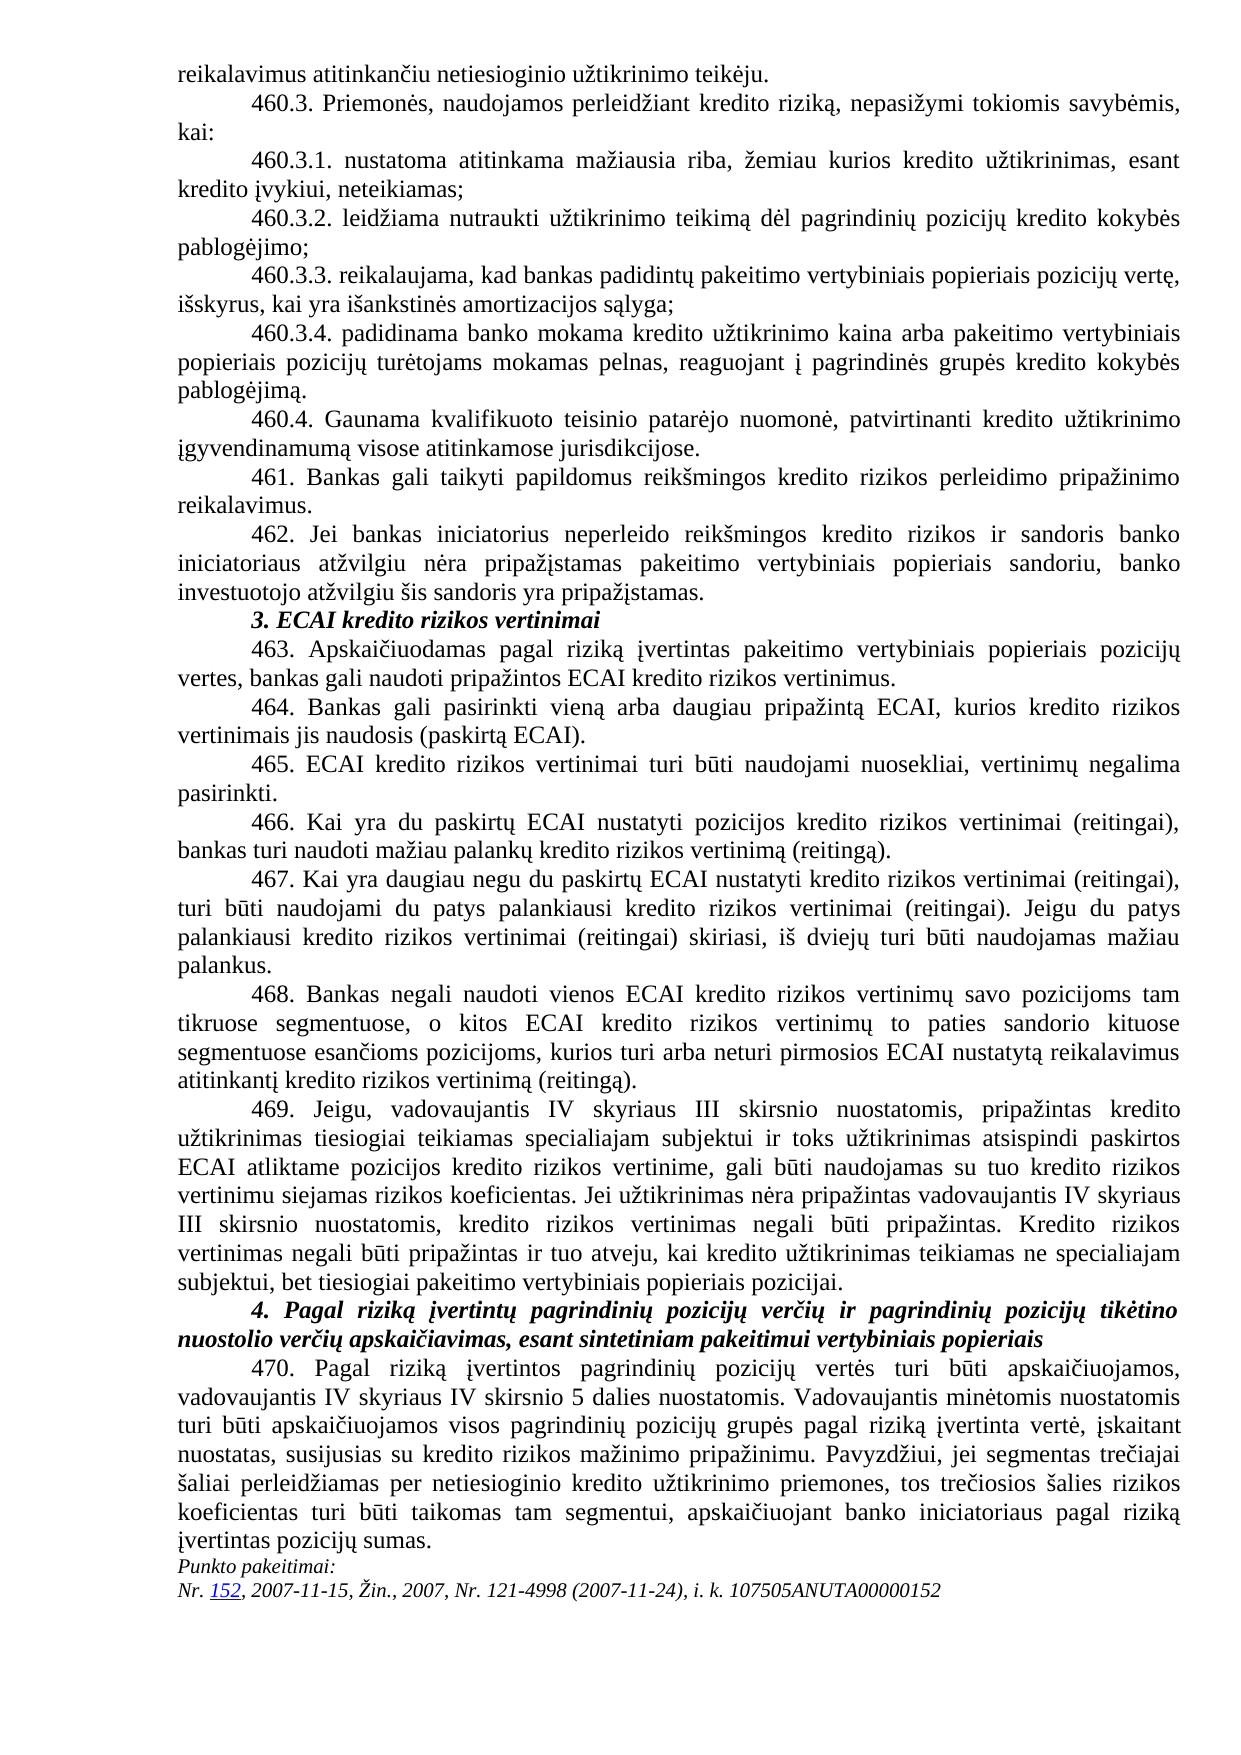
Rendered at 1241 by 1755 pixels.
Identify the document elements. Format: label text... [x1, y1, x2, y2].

text 461. Bankas gali taikyti papildomus reikšmingos kredito rizikos perleidimo pripažinimo reikalavimus. [177, 462, 1181, 519]
text 468. Bankas negali naudoti vienos ECAI kredito rizikos vertinimų savo pozicijoms tam tikruose segmentuose, o kitos ECAI kredito rizikos vertinimų to paties sandorio kituose segmentuose esančioms pozicijoms, kurios turi arba neturi pirmosios ECAI nustatytą reikalavimus atitinkantį kredito rizikos vertinimą (reitingą). [177, 979, 1181, 1094]
text Nr. 152, 2007-11-15, Žin., 2007, Nr. 121-4998 (2007-11-24), i. k. 107505ANUTA00000152 [177, 1578, 1181, 1602]
text 462. Jei bankas iniciatorius neperleido reikšmingos kredito rizikos ir sandoris banko iniciatoriaus atžvilgiu nėra pripažįstamas pakeitimo vertybiniais popieriais sandoriu, banko investuotojo atžvilgiu šis sandoris yra pripažįstamas. [177, 519, 1181, 605]
text 463. Apskaičiuodamas pagal riziką įvertintas pakeitimo vertybiniais popieriais pozicijų vertes, bankas gali naudoti pripažintos ECAI kredito rizikos vertinimus. [177, 634, 1181, 692]
text 464. Bankas gali pasirinkti vieną arba daugiau pripažintą ECAI, kurios kredito rizikos vertinimais jis naudosis (paskirtą ECAI). [177, 692, 1181, 749]
text 460.3. Priemonės, naudojamos perleidžiant kredito riziką, nepasižymi tokiomis savybėmis, kai: [177, 88, 1181, 145]
text 3. ECAI kredito rizikos vertinimai [177, 605, 1181, 634]
text 470. Pagal riziką įvertintos pagrindinių pozicijų vertės turi būti apskaičiuojamos, vadovaujantis IV skyriaus IV skirsnio 5 dalies nuostatomis. Vadovaujantis minėtomis nuostatomis turi būti apskaičiuojamos visos pagrindinių pozicijų grupės pagal riziką įvertinta vertė, įskaitant nuostatas, susijusias su kredito rizikos mažinimo pripažinimu. Pavyzdžiui, jei segmentas trečiajai šaliai perleidžiamas per netiesioginio kredito užtikrinimo priemones, tos trečiosios šalies rizikos koeficientas turi būti taikomas tam segmentui, apskaičiuojant banko iniciatoriaus pagal riziką įvertintas pozicijų sumas. [177, 1353, 1181, 1554]
text 467. Kai yra daugiau negu du paskirtų ECAI nustatyti kredito rizikos vertinimai (reitingai), turi būti naudojami du patys palankiausi kredito rizikos vertinimai (reitingai). Jeigu du patys palankiausi kredito rizikos vertinimai (reitingai) skiriasi, iš dviejų turi būti naudojamas mažiau palankus. [177, 864, 1181, 979]
text 460.3.4. padidinama banko mokama kredito užtikrinimo kaina arba pakeitimo vertybiniais popieriais pozicijų turėtojams mokamas pelnas, reaguojant į pagrindinės grupės kredito kokybės pablogėjimą. [177, 318, 1181, 404]
text reikalavimus atitinkančiu netiesioginio užtikrinimo teikėju. [177, 59, 1181, 88]
text 460.4. Gaunama kvalifikuoto teisinio patarėjo nuomonė, patvirtinanti kredito užtikrinimo įgyvendinamumą visose atitinkamose jurisdikcijose. [177, 404, 1181, 462]
text 466. Kai yra du paskirtų ECAI nustatyti pozicijos kredito rizikos vertinimai (reitingai), bankas turi naudoti mažiau palankų kredito rizikos vertinimą (reitingą). [177, 807, 1181, 864]
text Punkto pakeitimai: [177, 1554, 1181, 1578]
text 465. ECAI kredito rizikos vertinimai turi būti naudojami nuosekliai, vertinimų negalima pasirinkti. [177, 749, 1181, 807]
text 469. Jeigu, vadovaujantis IV skyriaus III skirsnio nuostatomis, pripažintas kredito užtikrinimas tiesiogiai teikiamas specialiajam subjektui ir toks užtikrinimas atsispindi paskirtos ECAI atliktame pozicijos kredito rizikos vertinime, gali būti naudojamas su tuo kredito rizikos vertinimu siejamas rizikos koeficientas. Jei užtikrinimas nėra pripažintas vadovaujantis IV skyriaus III skirsnio nuostatomis, kredito rizikos vertinimas negali būti pripažintas. Kredito rizikos vertinimas negali būti pripažintas ir tuo atveju, kai kredito užtikrinimas teikiamas ne specialiajam subjektui, bet tiesiogiai pakeitimo vertybiniais popieriais pozicijai. [177, 1094, 1181, 1295]
text 460.3.1. nustatoma atitinkama mažiausia riba, žemiau kurios kredito užtikrinimas, esant kredito įvykiui, neteikiamas; [177, 145, 1181, 203]
text 4. Pagal riziką įvertintų pagrindinių pozicijų verčių ir pagrindinių pozicijų tikėtino nuostolio verčių apskaičiavimas, esant sintetiniam pakeitimui vertybiniais popieriais [177, 1295, 1181, 1353]
text 460.3.2. leidžiama nutraukti užtikrinimo teikimą dėl pagrindinių pozicijų kredito kokybės pablogėjimo; [177, 203, 1181, 260]
text 460.3.3. reikalaujama, kad bankas padidintų pakeitimo vertybiniais popieriais pozicijų vertę, išskyrus, kai yra išankstinės amortizacijos sąlyga; [177, 260, 1181, 318]
